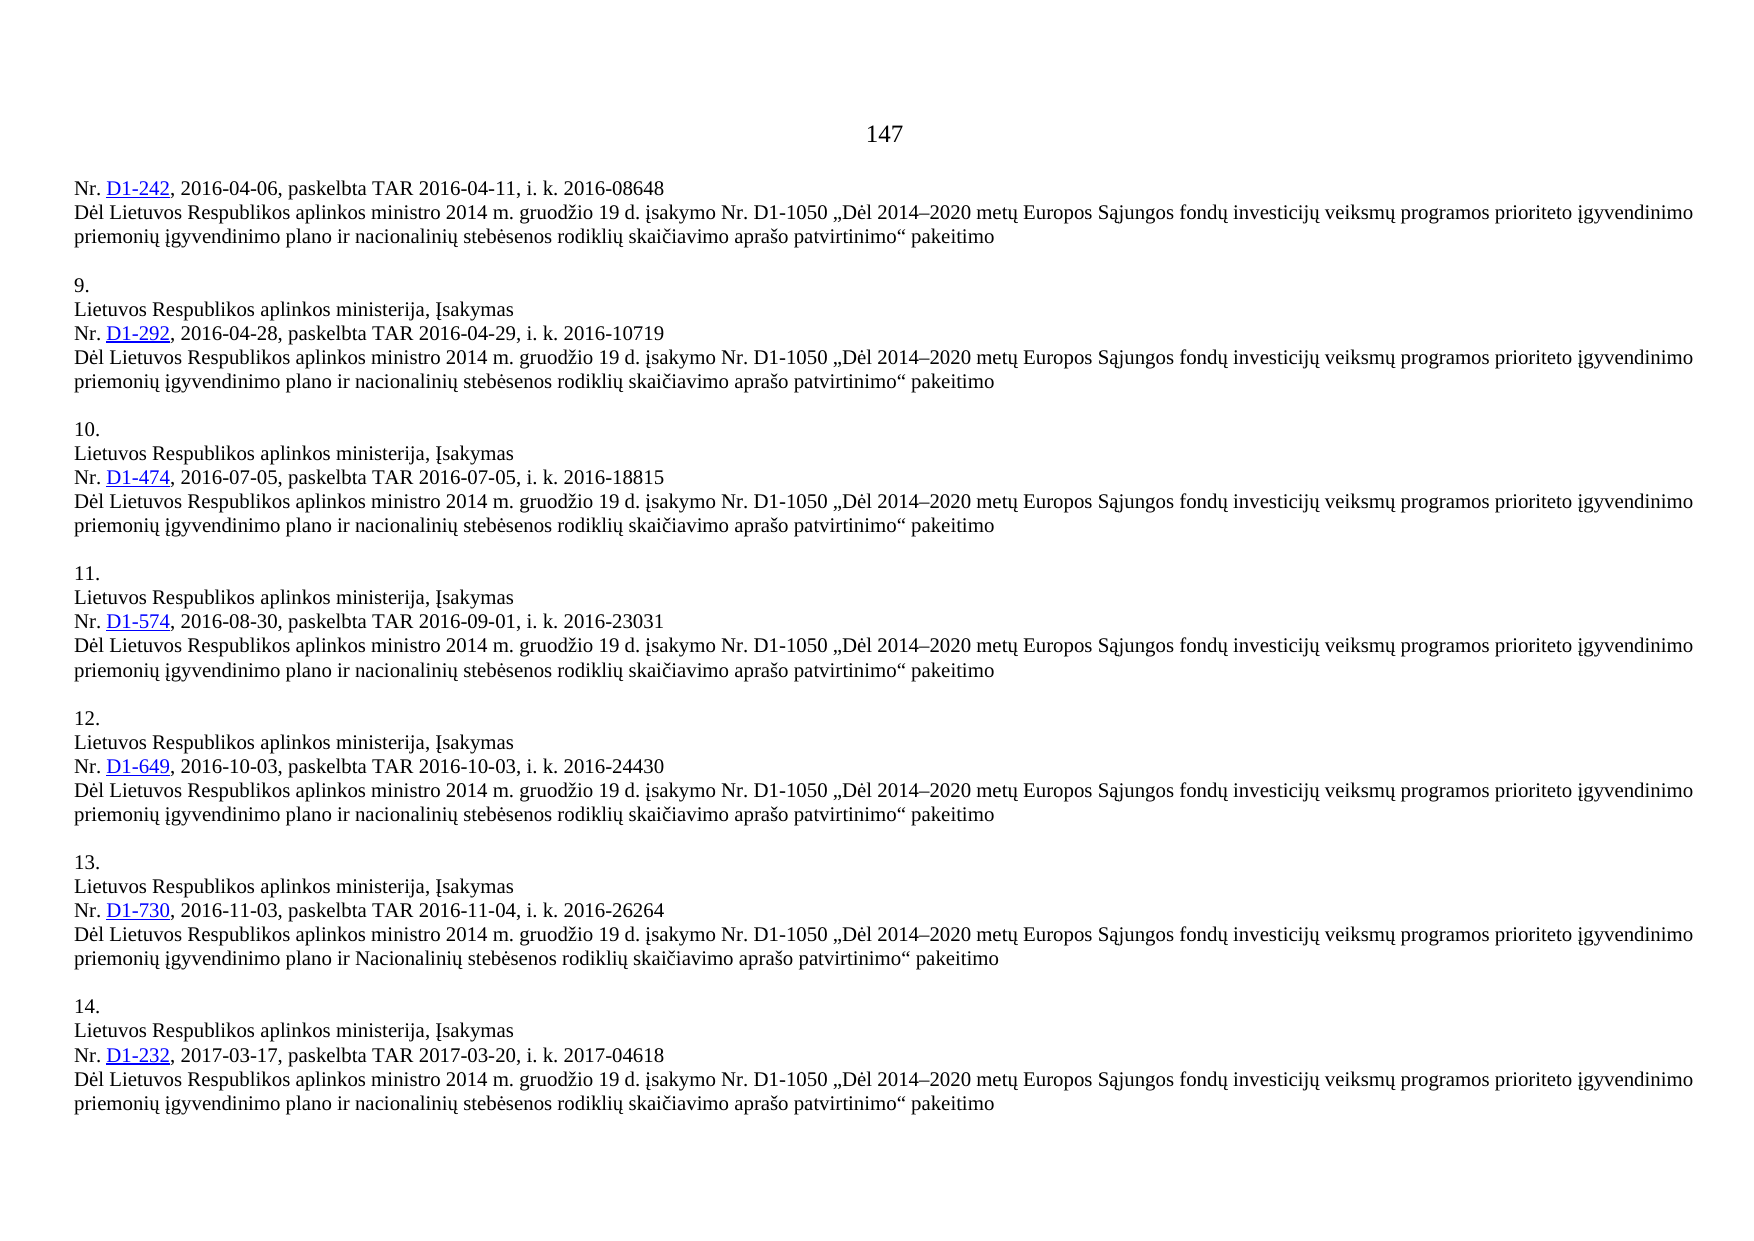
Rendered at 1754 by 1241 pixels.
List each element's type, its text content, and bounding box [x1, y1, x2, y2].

text Lietuvos Respublikos aplinkos ministerija, Įsakymas [74, 874, 1695, 898]
text Lietuvos Respublikos aplinkos ministerija, Įsakymas [74, 297, 1695, 321]
text Dėl Lietuvos Respublikos aplinkos ministro 2014 m. gruodžio 19 d. įsakymo Nr. D1-1050 „Dėl 2014–2020 metų Europos Sąjungos fondų investicijų veiksmų programos prioriteto įgyvendinimo priemonių įgyvendinimo plano ir nacionalinių stebėsenos rodiklių skaičiavimo aprašo patvirtinimo“ pakeitimo [74, 633, 1695, 682]
text Dėl Lietuvos Respublikos aplinkos ministro 2014 m. gruodžio 19 d. įsakymo Nr. D1-1050 „Dėl 2014–2020 metų Europos Sąjungos fondų investicijų veiksmų programos prioriteto įgyvendinimo priemonių įgyvendinimo plano ir Nacionalinių stebėsenos rodiklių skaičiavimo aprašo patvirtinimo“ pakeitimo [74, 922, 1695, 970]
text Dėl Lietuvos Respublikos aplinkos ministro 2014 m. gruodžio 19 d. įsakymo Nr. D1-1050 „Dėl 2014–2020 metų Europos Sąjungos fondų investicijų veiksmų programos prioriteto įgyvendinimo priemonių įgyvendinimo plano ir nacionalinių stebėsenos rodiklių skaičiavimo aprašo patvirtinimo“ pakeitimo [74, 345, 1695, 393]
text Lietuvos Respublikos aplinkos ministerija, Įsakymas [74, 585, 1695, 609]
text Nr. D1-649, 2016-10-03, paskelbta TAR 2016-10-03, i. k. 2016-24430 [74, 754, 1695, 778]
text Lietuvos Respublikos aplinkos ministerija, Įsakymas [74, 1018, 1695, 1042]
text Nr. D1-730, 2016-11-03, paskelbta TAR 2016-11-04, i. k. 2016-26264 [74, 898, 1695, 922]
text Dėl Lietuvos Respublikos aplinkos ministro 2014 m. gruodžio 19 d. įsakymo Nr. D1-1050 „Dėl 2014–2020 metų Europos Sąjungos fondų investicijų veiksmų programos prioriteto įgyvendinimo priemonių įgyvendinimo plano ir nacionalinių stebėsenos rodiklių skaičiavimo aprašo patvirtinimo“ pakeitimo [74, 1067, 1695, 1115]
text Dėl Lietuvos Respublikos aplinkos ministro 2014 m. gruodžio 19 d. įsakymo Nr. D1-1050 „Dėl 2014–2020 metų Europos Sąjungos fondų investicijų veiksmų programos prioriteto įgyvendinimo priemonių įgyvendinimo plano ir nacionalinių stebėsenos rodiklių skaičiavimo aprašo patvirtinimo“ pakeitimo [74, 489, 1695, 537]
text 12. [74, 706, 1695, 730]
text Nr. D1-242, 2016-04-06, paskelbta TAR 2016-04-11, i. k. 2016-08648 [74, 176, 1695, 200]
text Dėl Lietuvos Respublikos aplinkos ministro 2014 m. gruodžio 19 d. įsakymo Nr. D1-1050 „Dėl 2014–2020 metų Europos Sąjungos fondų investicijų veiksmų programos prioriteto įgyvendinimo priemonių įgyvendinimo plano ir nacionalinių stebėsenos rodiklių skaičiavimo aprašo patvirtinimo“ pakeitimo [74, 200, 1695, 248]
text Nr. D1-574, 2016-08-30, paskelbta TAR 2016-09-01, i. k. 2016-23031 [74, 609, 1695, 633]
text Nr. D1-232, 2017-03-17, paskelbta TAR 2017-03-20, i. k. 2017-04618 [74, 1042, 1695, 1067]
text 9. [74, 272, 1695, 297]
text 10. [74, 417, 1695, 441]
text 14. [74, 994, 1695, 1018]
text 13. [74, 850, 1695, 874]
text Lietuvos Respublikos aplinkos ministerija, Įsakymas [74, 730, 1695, 754]
text Lietuvos Respublikos aplinkos ministerija, Įsakymas [74, 441, 1695, 465]
text Nr. D1-474, 2016-07-05, paskelbta TAR 2016-07-05, i. k. 2016-18815 [74, 465, 1695, 489]
text 11. [74, 561, 1695, 585]
text Dėl Lietuvos Respublikos aplinkos ministro 2014 m. gruodžio 19 d. įsakymo Nr. D1-1050 „Dėl 2014–2020 metų Europos Sąjungos fondų investicijų veiksmų programos prioriteto įgyvendinimo priemonių įgyvendinimo plano ir nacionalinių stebėsenos rodiklių skaičiavimo aprašo patvirtinimo“ pakeitimo [74, 778, 1695, 826]
text Nr. D1-292, 2016-04-28, paskelbta TAR 2016-04-29, i. k. 2016-10719 [74, 321, 1695, 345]
